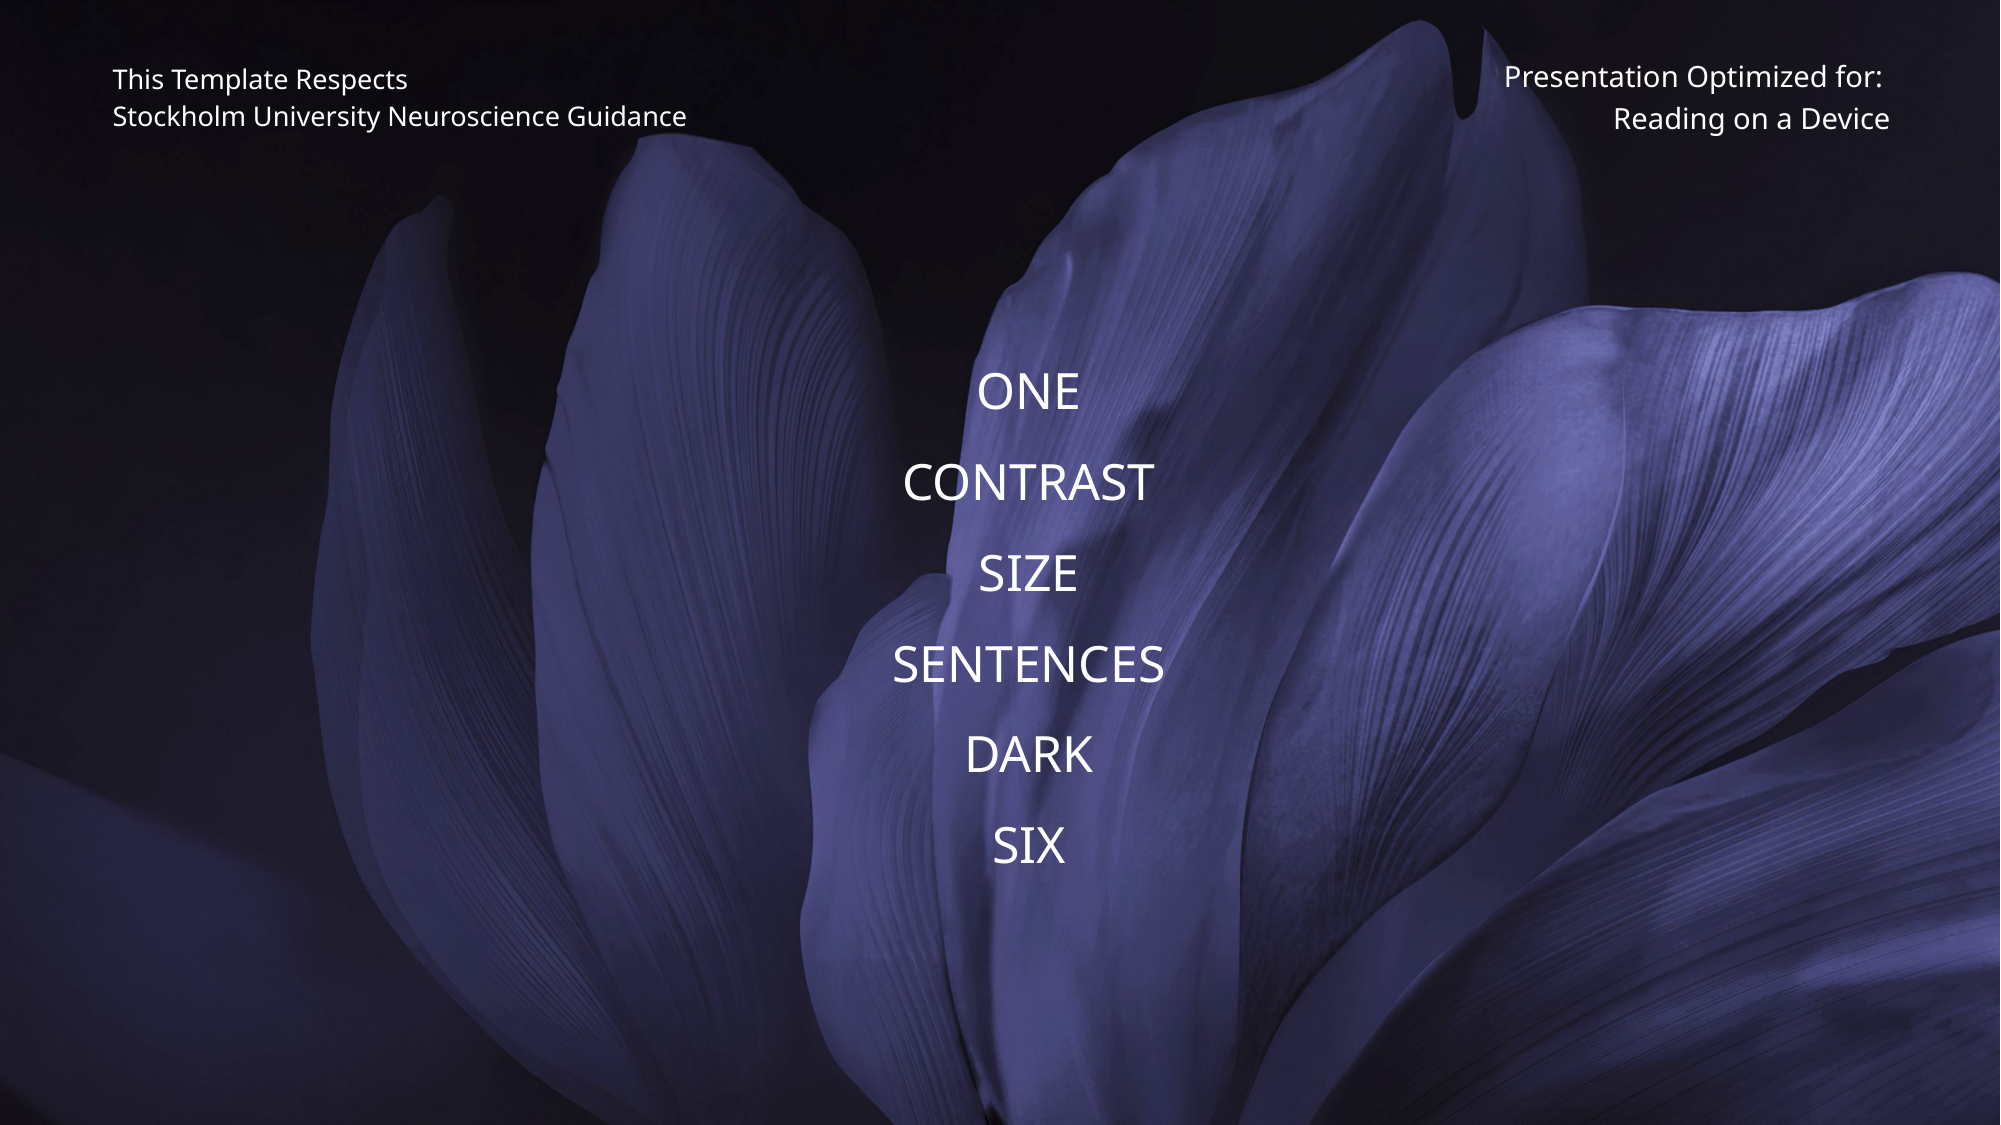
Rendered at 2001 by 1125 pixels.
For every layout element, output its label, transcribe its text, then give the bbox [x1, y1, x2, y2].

list ONE CONTRAST SIZE SENTENCES DARK SIX [112, 360, 1875, 901]
list Presentation Optimized for: Reading on a Device [1142, 59, 1891, 164]
picture [0, 0, 2000, 1125]
title This Template Respects Stockholm University Neuroscience Guidance [112, 44, 1013, 150]
